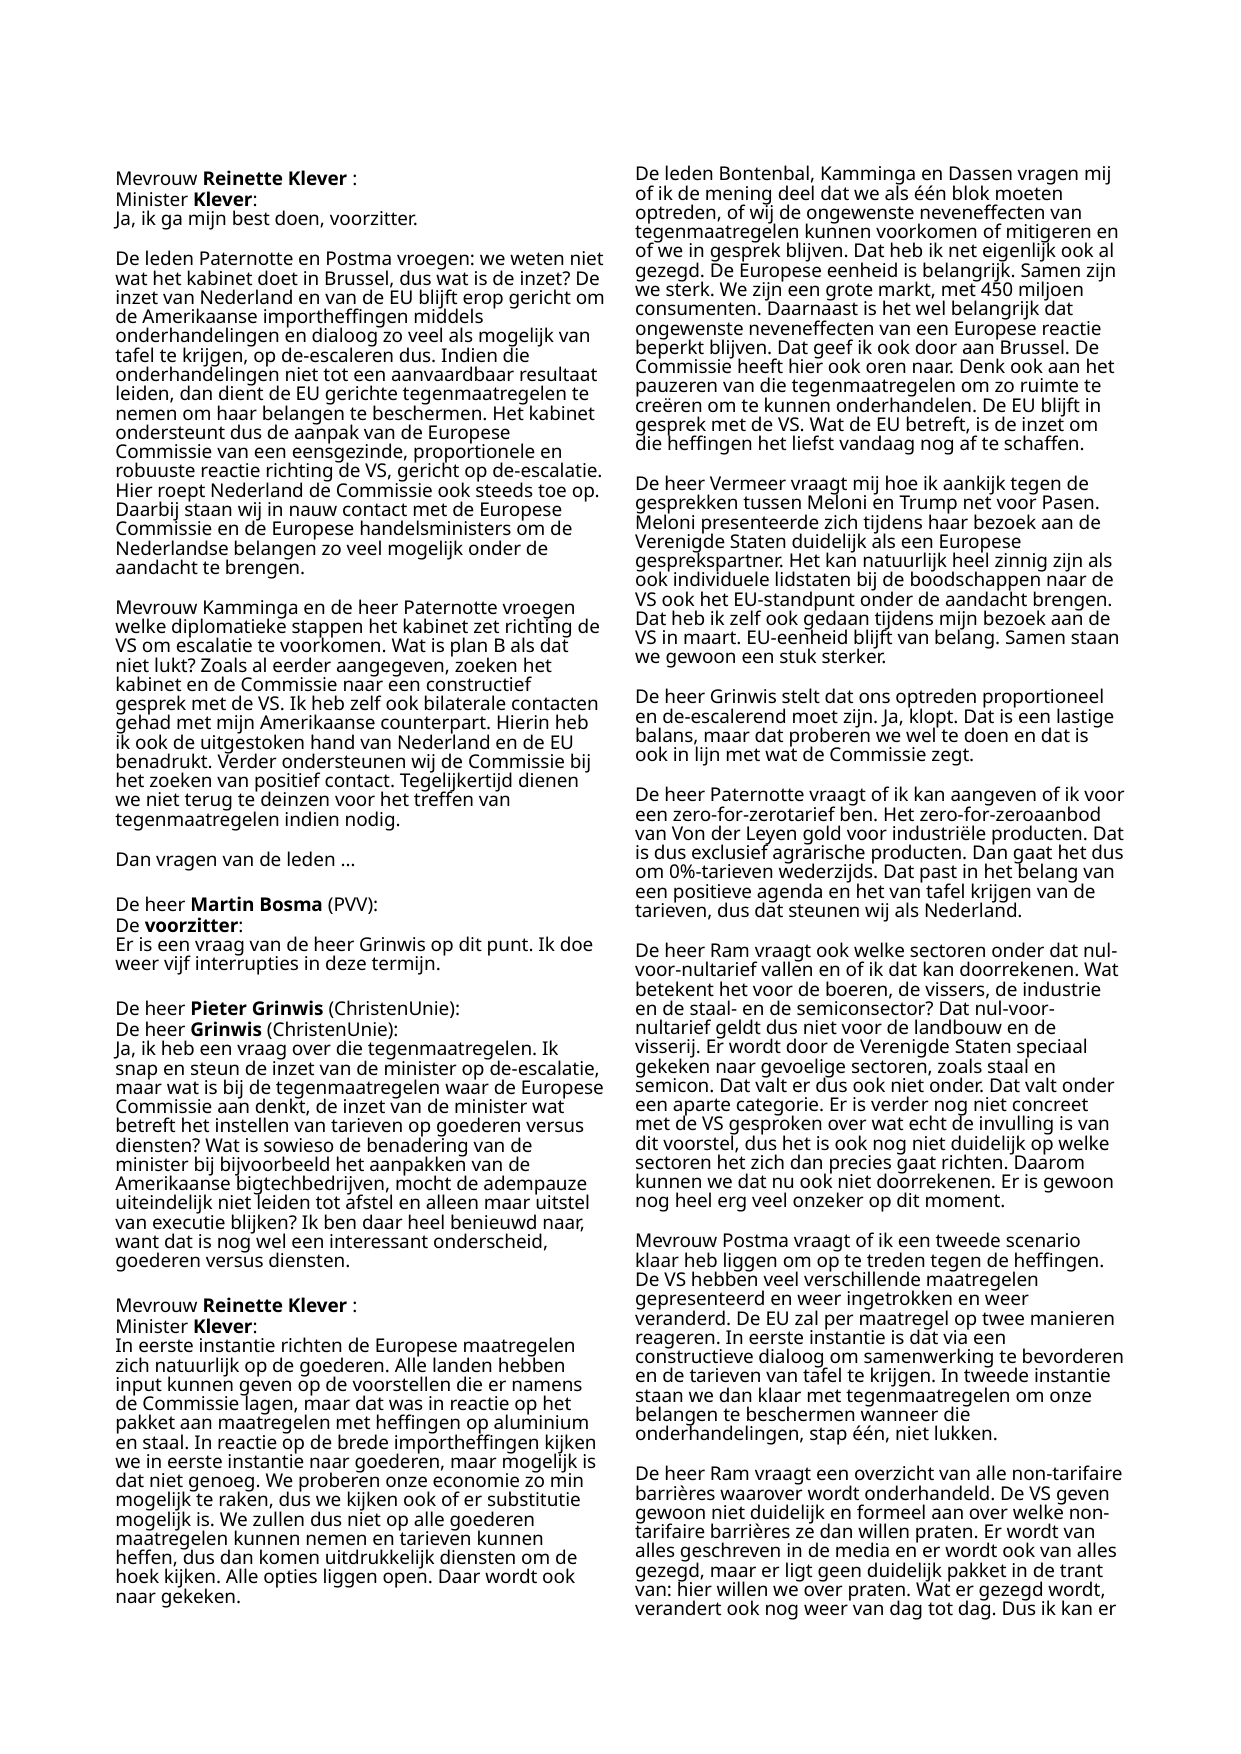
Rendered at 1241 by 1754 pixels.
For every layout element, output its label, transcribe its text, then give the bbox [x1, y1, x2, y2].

text Mevrouw Postma vraagt of ik een tweede scenario klaar heb liggen om op te treden tegen de heffingen. De VS hebben veel verschillende maatregelen gepresenteerd en weer ingetrokken en weer veranderd. De EU zal per maatregel op twee manieren reageren. In eerste instantie is dat via een constructieve dialoog om samenwerking te bevorderen en de tarieven van tafel te krijgen. In tweede instantie staan we dan klaar met tegenmaatregelen om onze belangen te beschermen wanneer die onderhandelingen, stap één, niet lukken. [635, 1232, 1125, 1444]
text De leden Paternotte en Postma vroegen: we weten niet wat het kabinet doet in Brussel, dus wat is de inzet? De inzet van Nederland en van de EU blijft erop gericht om de Amerikaanse importheffingen middels onderhandelingen en dialoog zo veel als mogelijk van tafel te krijgen, op de-escaleren dus. Indien die onderhandelingen niet tot een aanvaardbaar resultaat leiden, dan dient de EU gerichte tegenmaatregelen te nemen om haar belangen te beschermen. Het kabinet ondersteunt dus de aanpak van de Europese Commissie van een eensgezinde, proportionele en robuuste reactie richting de VS, gericht op de-escalatie. Hier roept Nederland de Commissie ook steeds toe op. Daarbij staan wij in nauw contact met de Europese Commissie en de Europese handelsministers om de Nederlandse belangen zo veel mogelijk onder de aandacht te brengen. [115, 250, 605, 578]
text De heer Vermeer vraagt mij hoe ik aankijk tegen de gesprekken tussen Meloni en Trump net voor Pasen. Meloni presenteerde zich tijdens haar bezoek aan de Verenigde Staten duidelijk als een Europese gesprekspartner. Het kan natuurlijk heel zinnig zijn als ook individuele lidstaten bij de boodschappen naar de VS ook het EU-standpunt onder de aandacht brengen. Dat heb ik zelf ook gedaan tijdens mijn bezoek aan de VS in maart. EU-eenheid blijft van belang. Samen staan we gewoon een stuk sterker. [635, 475, 1125, 668]
text De heer Paternotte vraagt of ik kan aangeven of ik voor een zero-for-zerotarief ben. Het zero-for-zeroaanbod van Von der Leyen gold voor industriële producten. Dat is dus exclusief agrarische producten. Dan gaat het dus om 0%-tarieven wederzijds. Dat past in het belang van een positieve agenda en het van tafel krijgen van de tarieven, dus dat steunen wij als Nederland. [635, 786, 1125, 921]
text De heer Grinwis stelt dat ons optreden proportioneel en de-escalerend moet zijn. Ja, klopt. Dat is een lastige balans, maar dat proberen we wel te doen en dat is ook in lijn met wat de Commissie zegt. [635, 688, 1125, 766]
text Minister Klever: [115, 1318, 605, 1337]
text Minister Klever: [115, 191, 605, 210]
text Er is een vraag van de heer Grinwis op dit punt. Ik doe weer vijf interrupties in deze termijn. [115, 936, 605, 974]
text De heer Martin Bosma (PVV): [115, 891, 605, 917]
text Mevrouw Reinette Klever : [115, 165, 605, 191]
text Dan vragen van de leden … [115, 851, 605, 870]
text In eerste instantie richten de Europese maatregelen zich natuurlijk op de goederen. Alle landen hebben input kunnen geven op de voorstellen die er namens de Commissie lagen, maar dat was in reactie op het pakket aan maatregelen met heffingen op aluminium en staal. In reactie op de brede importheffingen kijken we in eerste instantie naar goederen, maar mogelijk is dat niet genoeg. We proberen onze economie zo min mogelijk te raken, dus we kijken ook of er substitutie mogelijk is. We zullen dus niet op alle goederen maatregelen kunnen nemen en tarieven kunnen heffen, dus dan komen uitdrukkelijk diensten om de hoek kijken. Alle opties liggen open. Daar wordt ook naar gekeken. [115, 1337, 605, 1607]
text De heer Grinwis (ChristenUnie): [115, 1021, 605, 1040]
text Mevrouw Kamminga en de heer Paternotte vroegen welke diplomatieke stappen het kabinet zet richting de VS om escalatie te voorkomen. Wat is plan B als dat niet lukt? Zoals al eerder aangegeven, zoeken het kabinet en de Commissie naar een constructief gesprek met de VS. Ik heb zelf ook bilaterale contacten gehad met mijn Amerikaanse counterpart. Hierin heb ik ook de uitgestoken hand van Nederland en de EU benadrukt. Verder ondersteunen wij de Commissie bij het zoeken van positief contact. Tegelijkertijd dienen we niet terug te deinzen voor het treffen van tegenmaatregelen indien nodig. [115, 599, 605, 830]
text Ja, ik ga mijn best doen, voorzitter. [115, 210, 605, 230]
text Mevrouw Reinette Klever : [115, 1292, 605, 1318]
text De heer Pieter Grinwis (ChristenUnie): [115, 995, 605, 1021]
text Ja, ik heb een vraag over die tegenmaatregelen. Ik snap en steun de inzet van de minister op de-escalatie, maar wat is bij de tegenmaatregelen waar de Europese Commissie aan denkt, de inzet van de minister wat betreft het instellen van tarieven op goederen versus diensten? Wat is sowieso de benadering van de minister bij bijvoorbeeld het aanpakken van de Amerikaanse bigtechbedrijven, mocht de adempauze uiteindelijk niet leiden tot afstel en alleen maar uitstel van executie blijken? Ik ben daar heel benieuwd naar, want dat is nog wel een interessant onderscheid, goederen versus diensten. [115, 1040, 605, 1271]
text De leden Bontenbal, Kamminga en Dassen vragen mij of ik de mening deel dat we als één blok moeten optreden, of wij de ongewenste neveneffecten van tegenmaatregelen kunnen voorkomen of mitigeren en of we in gesprek blijven. Dat heb ik net eigenlijk ook al gezegd. De Europese eenheid is belangrijk. Samen zijn we sterk. We zijn een grote markt, met 450 miljoen consumenten. Daarnaast is het wel belangrijk dat ongewenste neveneffecten van een Europese reactie beperkt blijven. Dat geef ik ook door aan Brussel. De Commissie heeft hier ook oren naar. Denk ook aan het pauzeren van die tegenmaatregelen om zo ruimte te creëren om te kunnen onderhandelen. De EU blijft in gesprek met de VS. Wat de EU betreft, is de inzet om die heffingen het liefst vandaag nog af te schaffen. [635, 165, 1125, 454]
text De voorzitter: [115, 917, 605, 936]
text De heer Ram vraagt ook welke sectoren onder dat nul-voor-nultarief vallen en of ik dat kan doorrekenen. Wat betekent het voor de boeren, de vissers, de industrie en de staal- en de semiconsector? Dat nul-voor-nultarief geldt dus niet voor de landbouw en de visserij. Er wordt door de Verenigde Staten speciaal gekeken naar gevoelige sectoren, zoals staal en semicon. Dat valt er dus ook niet onder. Dat valt onder een aparte categorie. Er is verder nog niet concreet met de VS gesproken over wat echt de invulling is van dit voorstel, dus het is ook nog niet duidelijk op welke sectoren het zich dan precies gaat richten. Daarom kunnen we dat nu ook niet doorrekenen. Er is gewoon nog heel erg veel onzeker op dit moment. [635, 942, 1125, 1212]
text De heer Ram vraagt een overzicht van alle non-tarifaire barrières waarover wordt onderhandeld. De VS geven gewoon niet duidelijk en formeel aan over welke non-tarifaire barrières ze dan willen praten. Er wordt van alles geschreven in de media en er wordt ook van alles gezegd, maar er ligt geen duidelijk pakket in de trant van: hier willen we over praten. Wat er gezegd wordt, verandert ook nog weer van dag tot dag. Dus ik kan er [635, 1465, 1125, 1619]
